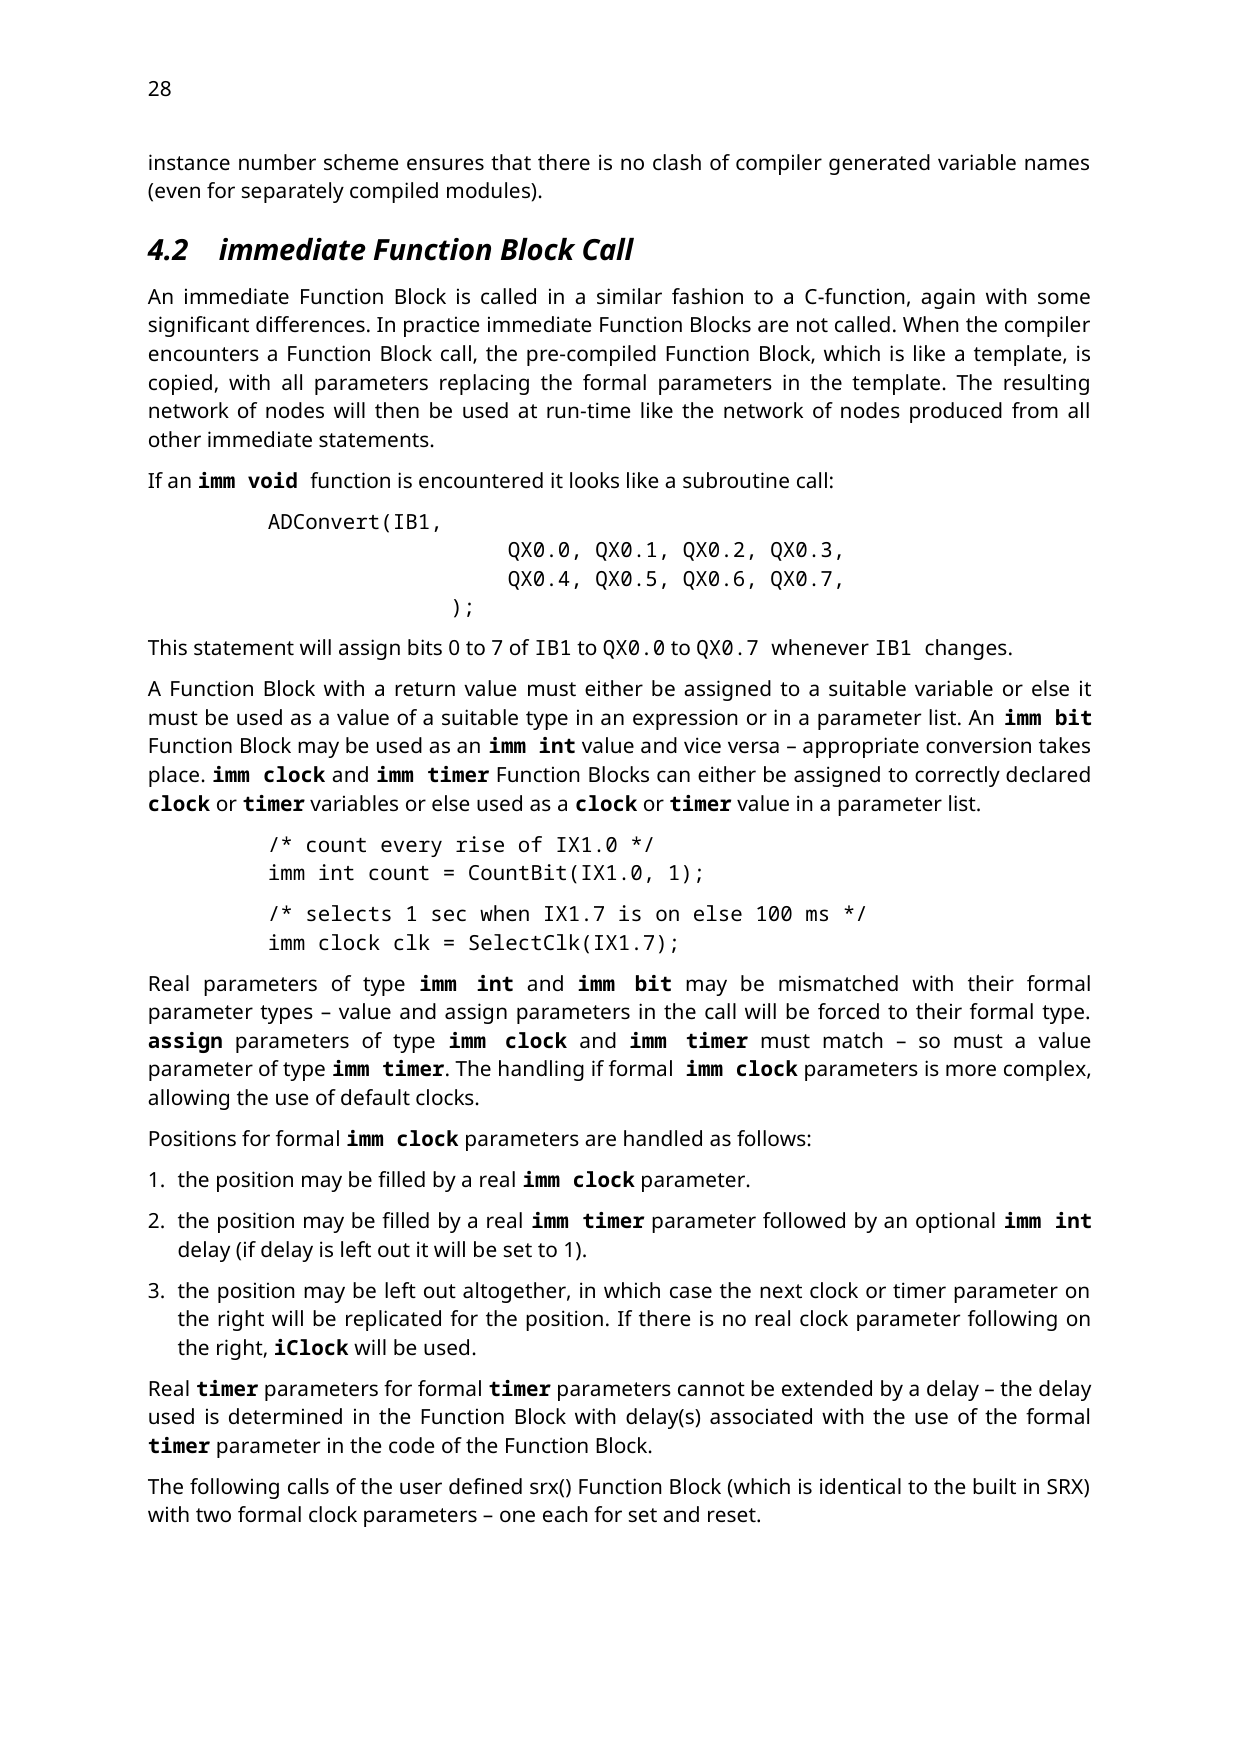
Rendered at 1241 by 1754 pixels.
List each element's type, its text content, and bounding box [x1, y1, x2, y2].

text An immediate Function Block is called in a similar fashion to a C-function, again with some significant differences. In practice immediate Function Blocks are not called. When the compiler encounters a Function Block call, the pre-compiled Function Block, which is like a template, is copied, with all parameters replacing the formal parameters in the template. The resulting network of nodes will then be used at run-time like the network of nodes produced from all other immediate statements. [148, 282, 1092, 453]
list the position may be filled by a real imm clock parameter. [148, 1165, 1092, 1193]
text If an imm void function is encountered it looks like a subroutine call: [148, 466, 1092, 494]
text /* count every rise of IX1.0 */ imm int count = CountBit(IX1.0, 1); [268, 829, 1092, 887]
text This statement will assign bits 0 to 7 of IB1 to QX0.0 to QX0.7 whenever IB1 changes. [148, 633, 1092, 662]
list the position may be filled by a real imm timer parameter followed by an optional imm int delay (if delay is left out it will be set to 1). [148, 1206, 1092, 1263]
text Positions for formal imm clock parameters are handled as follows: [148, 1124, 1092, 1152]
subtitle immediate Function Block Call [148, 230, 1092, 269]
text A Function Block with a return value must either be assigned to a suitable variable or else it must be used as a value of a suitable type in an expression or in a parameter list. An imm bit Function Block may be used as an imm int value and vice versa – appropriate conversion takes place. imm clock and imm timer Function Blocks can either be assigned to correctly declared clock or timer variables or else used as a clock or timer value in a parameter list. [148, 674, 1092, 817]
text ADConvert(IB1, QX0.0, QX0.1, QX0.2, QX0.3, QX0.4, QX0.5, QX0.6, QX0.7, ); [268, 507, 1092, 621]
list the position may be left out altogether, in which case the next clock or timer parameter on the right will be replicated for the position. If there is no real clock parameter following on the right, iClock will be used. [148, 1276, 1092, 1361]
text /* selects 1 sec when IX1.7 is on else 100 ms */ imm clock clk = SelectClk(IX1.7); [268, 899, 1092, 956]
text The following calls of the user defined srx() Function Block (which is identical to the built in SRX) with two formal clock parameters – one each for set and reset. [148, 1472, 1092, 1529]
text instance number scheme ensures that there is no clash of compiler generated variable names (even for separately compiled modules). [148, 148, 1092, 205]
text Real timer parameters for formal timer parameters cannot be extended by a delay – the delay used is determined in the Function Block with delay(s) associated with the use of the formal timer parameter in the code of the Function Block. [148, 1374, 1092, 1459]
text Real parameters of type imm int and imm bit may be mismatched with their formal parameter types – value and assign parameters in the call will be forced to their formal type. assign parameters of type imm clock and imm timer must match – so must a value parameter of type imm timer. The handling if formal imm clock parameters is more complex, allowing the use of default clocks. [148, 969, 1092, 1111]
